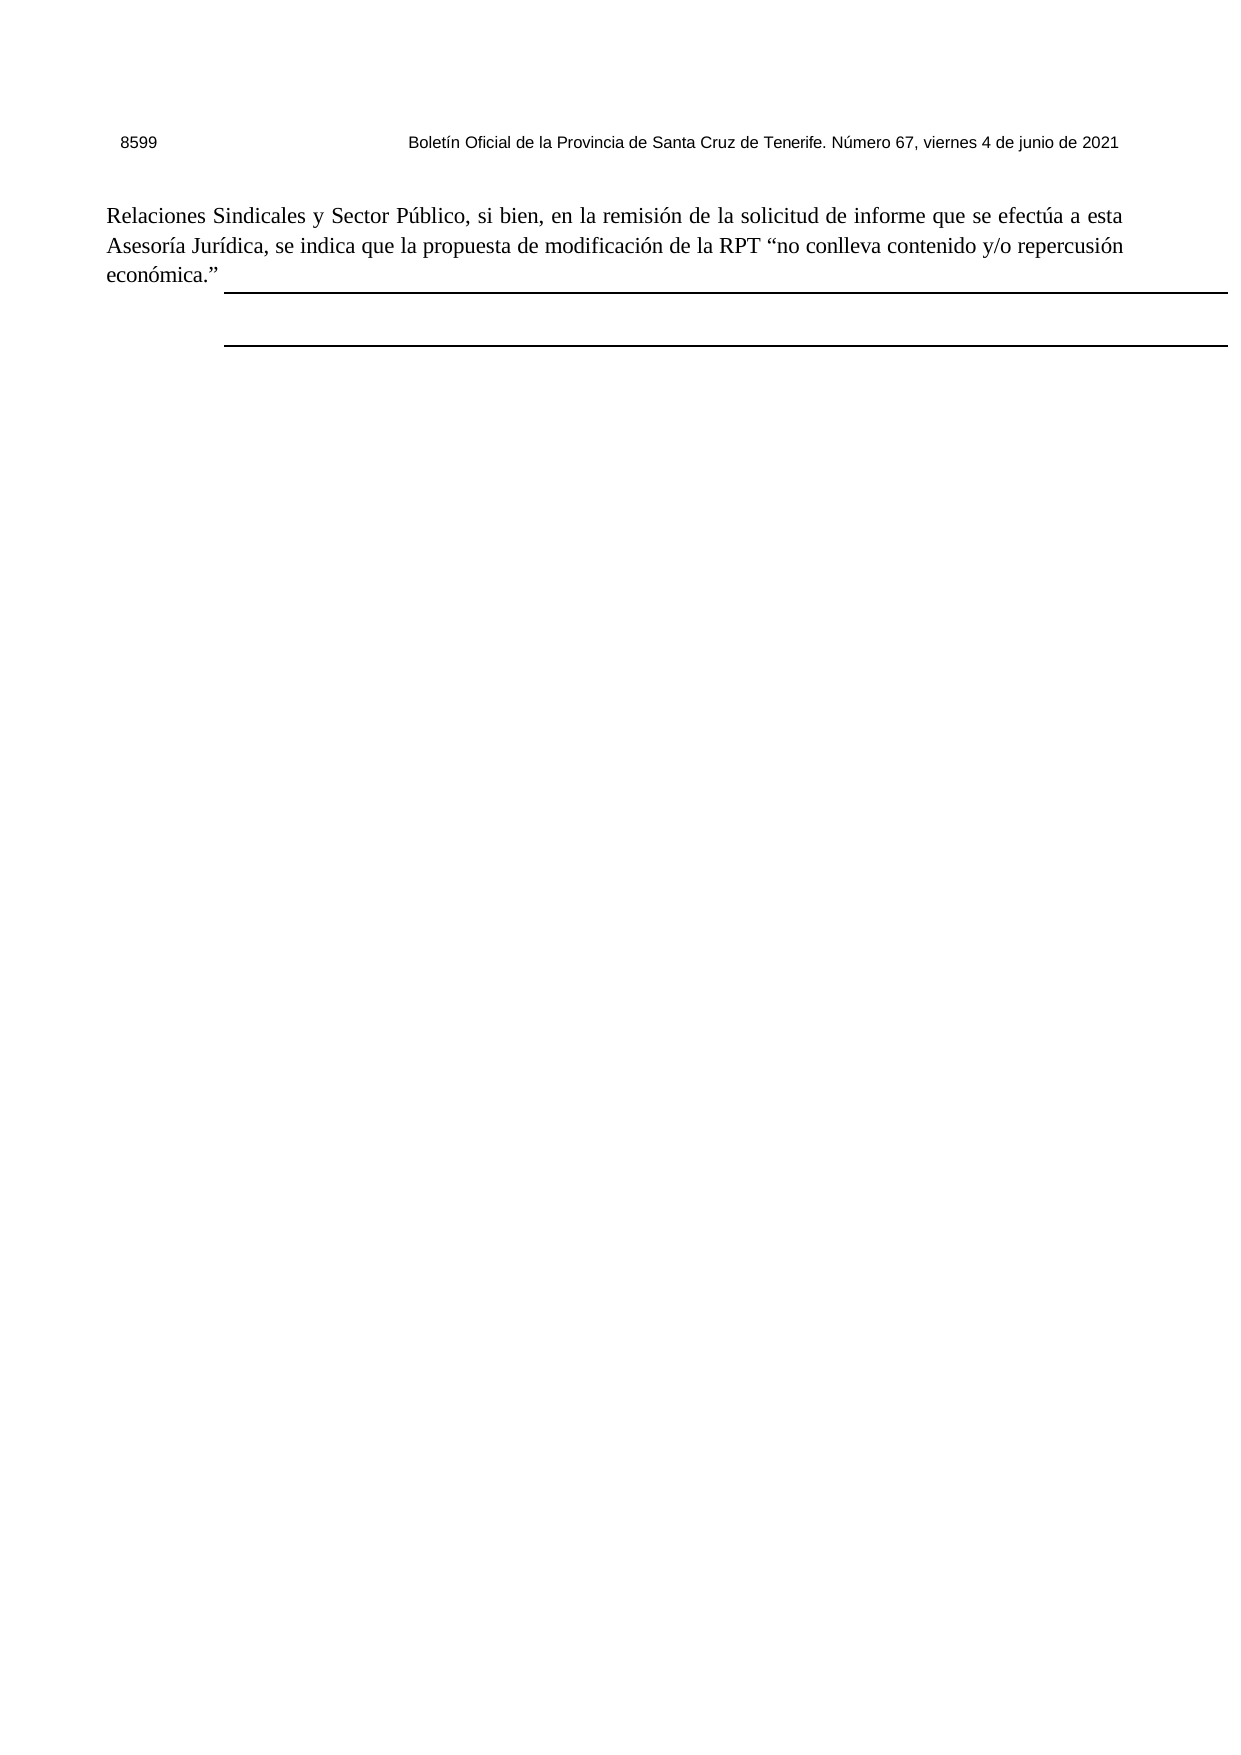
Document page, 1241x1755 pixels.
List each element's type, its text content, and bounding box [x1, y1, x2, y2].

text Relaciones Sindicales y Sector Público, si bien, en la remisión de la solicitud de informe que se efectúa a esta Asesoría Jurídica, se indica que la propuesta de modificación de la RPT “no conlleva contenido y/o repercusión económica.” [106, 202, 1123, 288]
